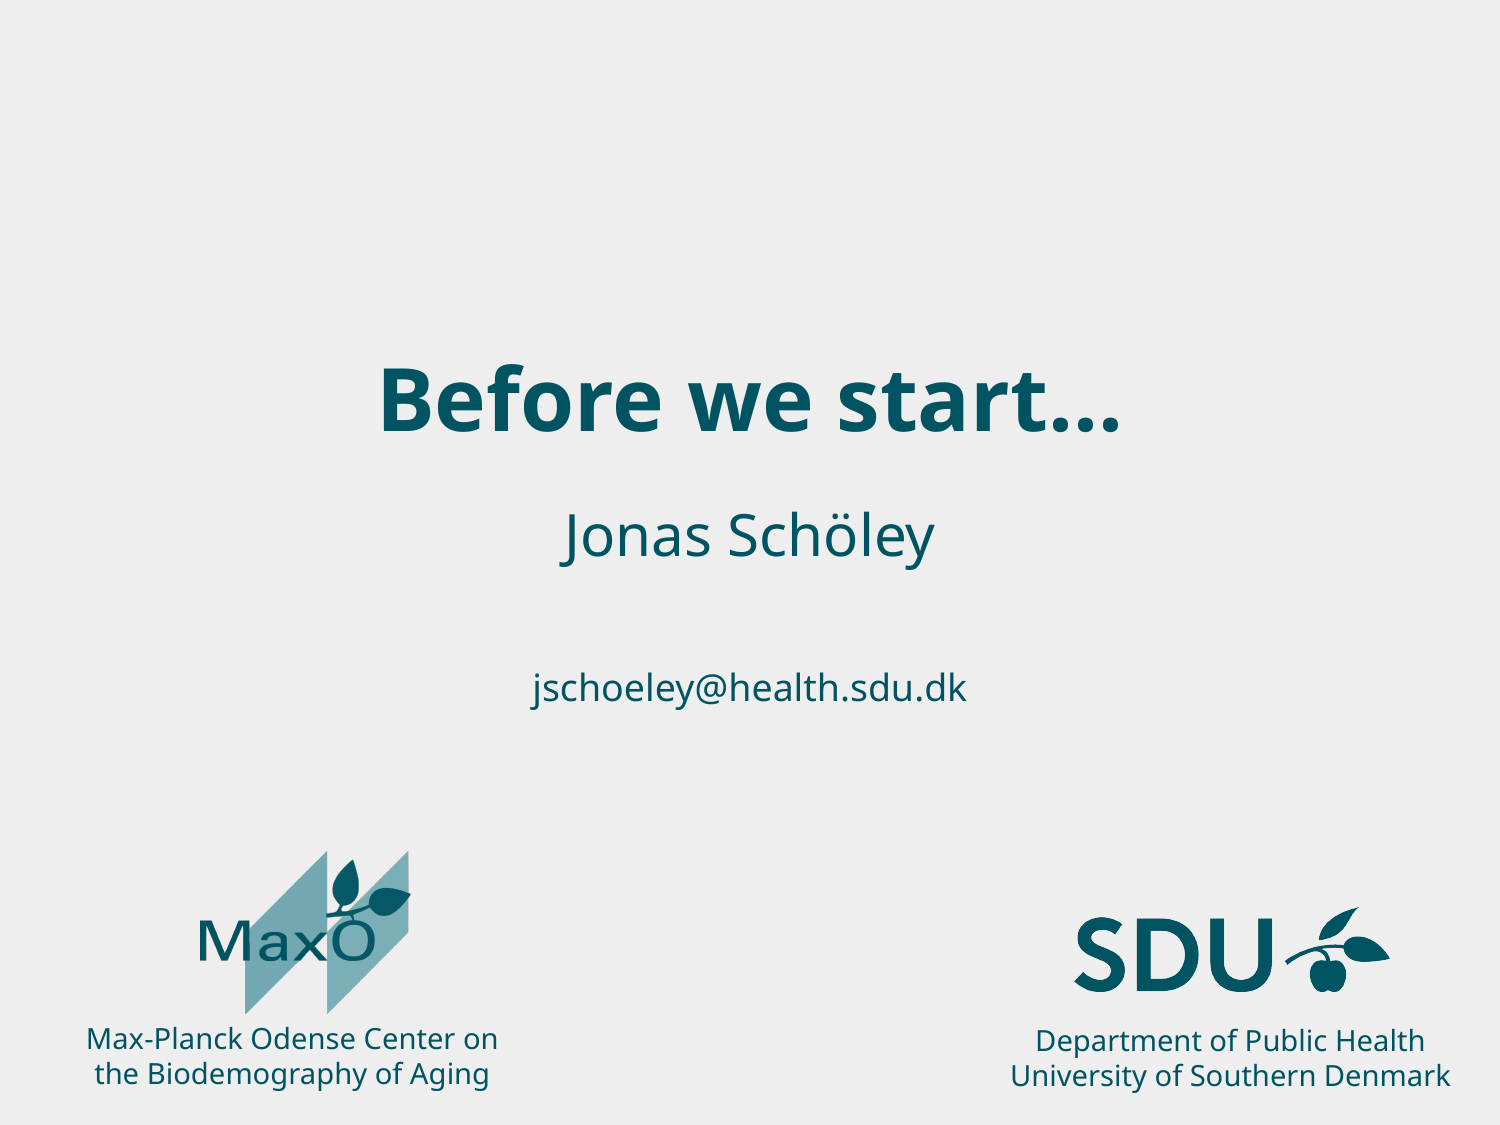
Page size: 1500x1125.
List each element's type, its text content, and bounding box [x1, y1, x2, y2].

text_box Department of Public Health University of Southern Denmark [961, 1007, 1500, 1125]
text_box jschoeley@health.sdu.dk [503, 631, 997, 742]
text_box Max-Planck Odense Center on the Biodemography of Aging [51, 1004, 534, 1090]
picture [1074, 907, 1390, 992]
subtitle Jonas Schöley [51, 482, 1449, 656]
title Before we start... [51, 239, 1449, 472]
picture [200, 851, 411, 1014]
